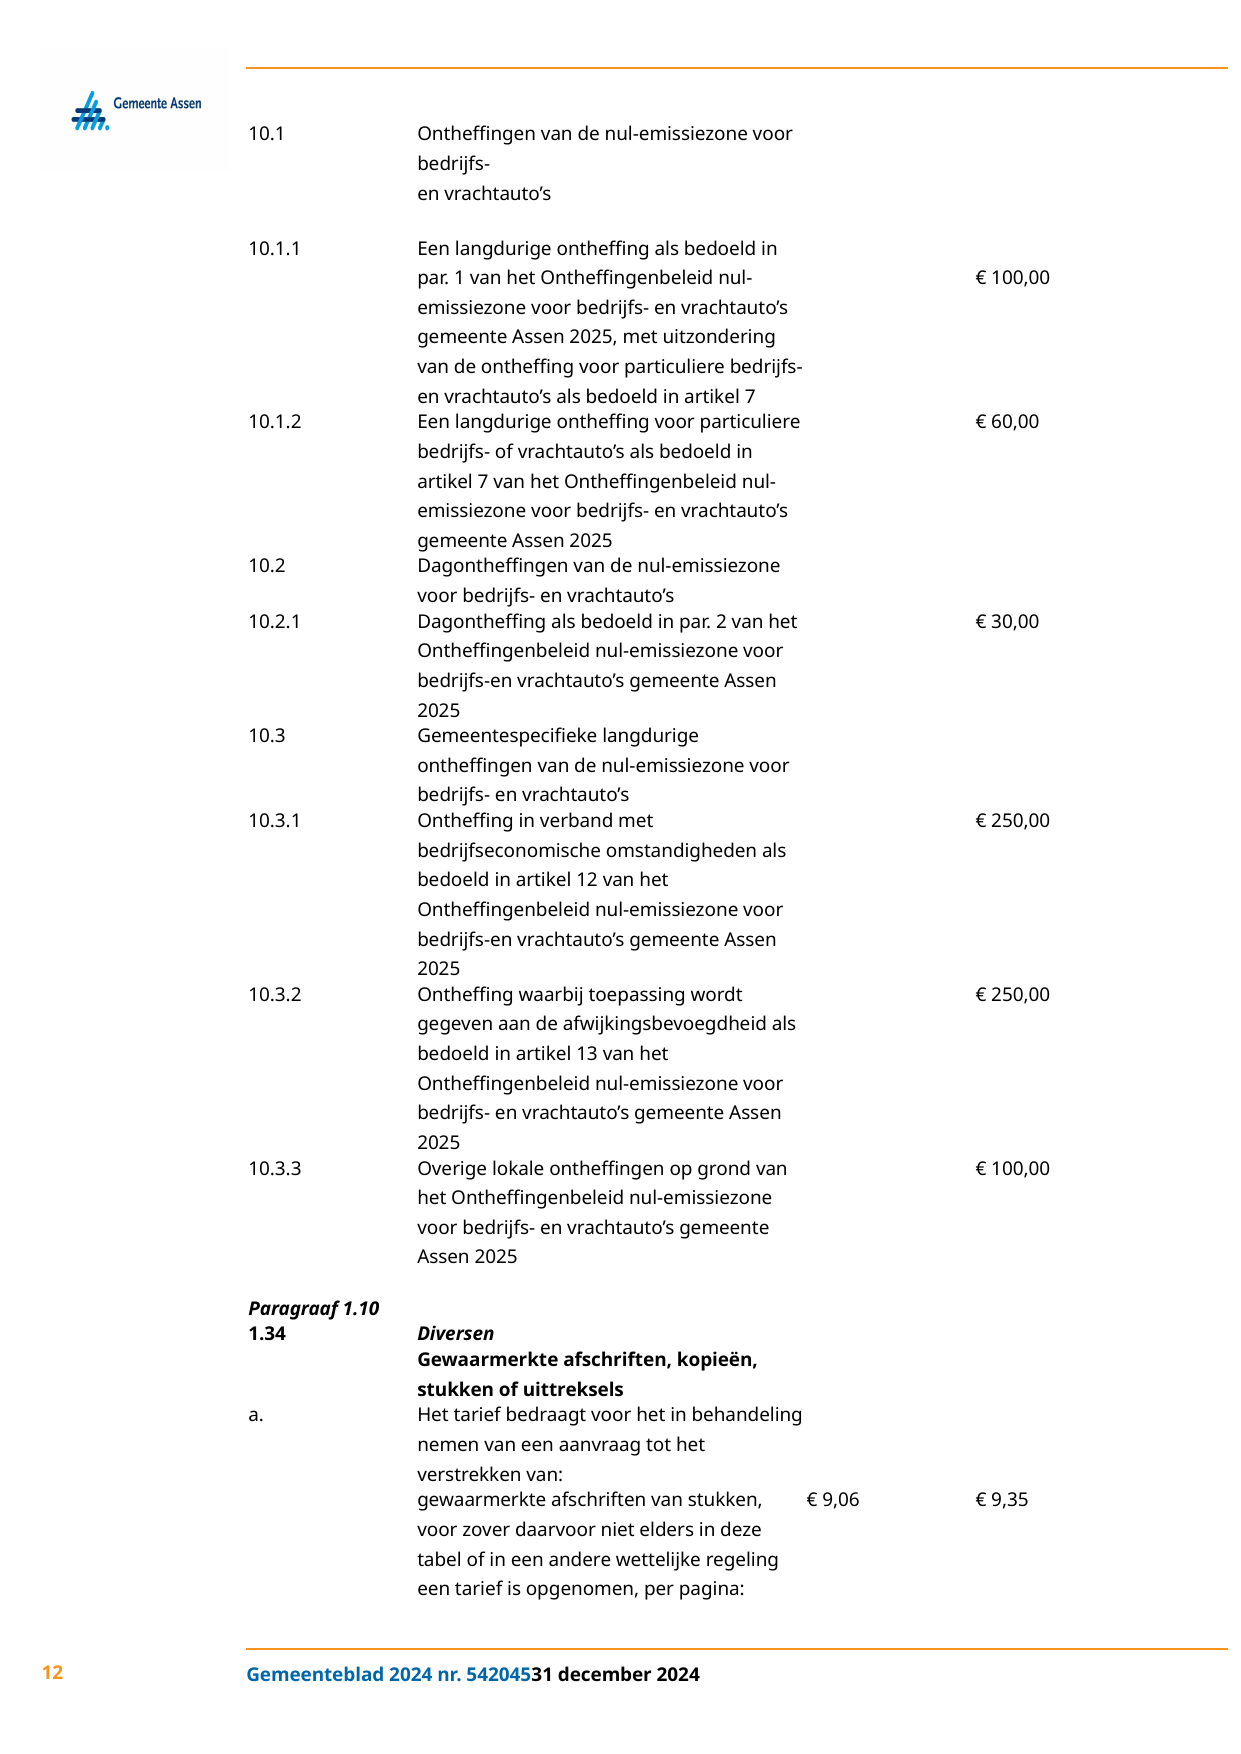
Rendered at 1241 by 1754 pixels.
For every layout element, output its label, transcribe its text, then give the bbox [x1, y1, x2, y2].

table_cell [806, 121, 975, 235]
table_cell Ontheffingen van de nul-emissiezone voor bedrijfs- en vrachtauto’s [417, 121, 806, 235]
table_cell € 9,06 [806, 1487, 975, 1601]
table_cell Overige lokale ontheffingen op grond van het Ontheffingenbeleid nul-emissiezone voor bedrijfs- en vrachtauto’s gemeente Assen 2025 [417, 1155, 806, 1269]
table_cell [975, 553, 1152, 608]
table_cell Dagontheffingen van de nul-emissiezone voor bedrijfs- en vrachtauto’s [417, 553, 806, 608]
table_cell [975, 95, 1152, 121]
table_cell 10.3 [248, 723, 417, 807]
table_cell € 100,00 [975, 1155, 1152, 1269]
table_cell Diversen [417, 1321, 806, 1346]
table_cell [975, 1402, 1152, 1487]
table_cell € 250,00 [975, 981, 1152, 1155]
table_cell € 60,00 [975, 409, 1152, 553]
table_cell 10.1.1 [248, 235, 417, 409]
table_cell € 100,00 [975, 235, 1152, 409]
table_cell Dagontheffing als bedoeld in par. 2 van het Ontheffingenbeleid nul-emissiezone voor bedrijfs-en vrachtauto’s gemeente Assen 2025 [417, 608, 806, 722]
table_cell [806, 1269, 975, 1295]
table_cell 10.1 [248, 121, 417, 235]
table_cell 10.2.1 [248, 608, 417, 722]
table_cell 1.34 [248, 1321, 417, 1346]
table_cell [806, 553, 975, 608]
table_cell [248, 95, 417, 121]
table_cell 10.3.1 [248, 808, 417, 981]
table_cell [806, 608, 975, 722]
table_cell [806, 409, 975, 553]
table_cell [806, 1402, 975, 1487]
table_cell 10.1.2 [248, 409, 417, 553]
table_cell [806, 1321, 975, 1346]
table_cell [417, 1295, 806, 1321]
table_cell Een langdurige ontheffing voor particuliere bedrijfs- of vrachtauto’s als bedoeld in artikel 7 van het Ontheffingenbeleid nul-emissiezone voor bedrijfs- en vrachtauto’s gemeente Assen 2025 [417, 409, 806, 553]
table_cell [806, 1295, 975, 1321]
table_cell [806, 235, 975, 409]
table_cell a. [248, 1402, 417, 1487]
table_cell [248, 1269, 417, 1295]
table_cell Gemeentespecifieke langdurige ontheffingen van de nul-emissiezone voor bedrijfs- en vrachtauto’s [417, 723, 806, 807]
table_cell gewaarmerkte afschriften van stukken, voor zover daarvoor niet elders in deze tabel of in een andere wettelijke regeling een tarief is opgenomen, per pagina: [417, 1487, 806, 1601]
table_cell [417, 1269, 806, 1295]
table_cell [975, 1346, 1152, 1402]
table_cell 10.3.2 [248, 981, 417, 1155]
table_cell [248, 1487, 417, 1601]
table_cell [806, 1346, 975, 1402]
table_cell [248, 1346, 417, 1402]
table_cell [975, 1295, 1152, 1321]
table_cell [975, 1321, 1152, 1346]
table_cell [806, 95, 975, 121]
table_cell [975, 121, 1152, 235]
table_cell € 250,00 [975, 808, 1152, 981]
table_cell Ontheffing waarbij toepassing wordt gegeven aan de afwijkingsbevoegdheid als bedoeld in artikel 13 van het Ontheffingenbeleid nul-emissiezone voor bedrijfs- en vrachtauto’s gemeente Assen 2025 [417, 981, 806, 1155]
table_cell Ontheffing in verband met bedrijfseconomische omstandigheden als bedoeld in artikel 12 van het Ontheffingenbeleid nul-emissiezone voor bedrijfs-en vrachtauto’s gemeente Assen 2025 [417, 808, 806, 981]
table_cell 10.2 [248, 553, 417, 608]
table_cell [806, 808, 975, 981]
table_cell [975, 723, 1152, 807]
table_cell € 9,35 [975, 1487, 1152, 1601]
table_cell [806, 1155, 975, 1269]
table_cell Het tarief bedraagt voor het in behandeling nemen van een aanvraag tot het verstrekken van: [417, 1402, 806, 1487]
table_cell [417, 95, 806, 121]
table_cell [806, 981, 975, 1155]
table_cell 10.3.3 [248, 1155, 417, 1269]
table_cell [806, 723, 975, 807]
table_cell Gewaarmerkte afschriften, kopieën, stukken of uittreksels [417, 1346, 806, 1402]
table_cell Paragraaf 1.10 [248, 1295, 417, 1321]
picture [41, 47, 231, 172]
table_cell € 30,00 [975, 608, 1152, 722]
table_cell Een langdurige ontheffing als bedoeld in par. 1 van het Ontheffingenbeleid nul-emissiezone voor bedrijfs- en vrachtauto’s gemeente Assen 2025, met uitzondering van de ontheffing voor particuliere bedrijfs- en vrachtauto’s als bedoeld in artikel 7 [417, 235, 806, 409]
table_cell [975, 1269, 1152, 1295]
